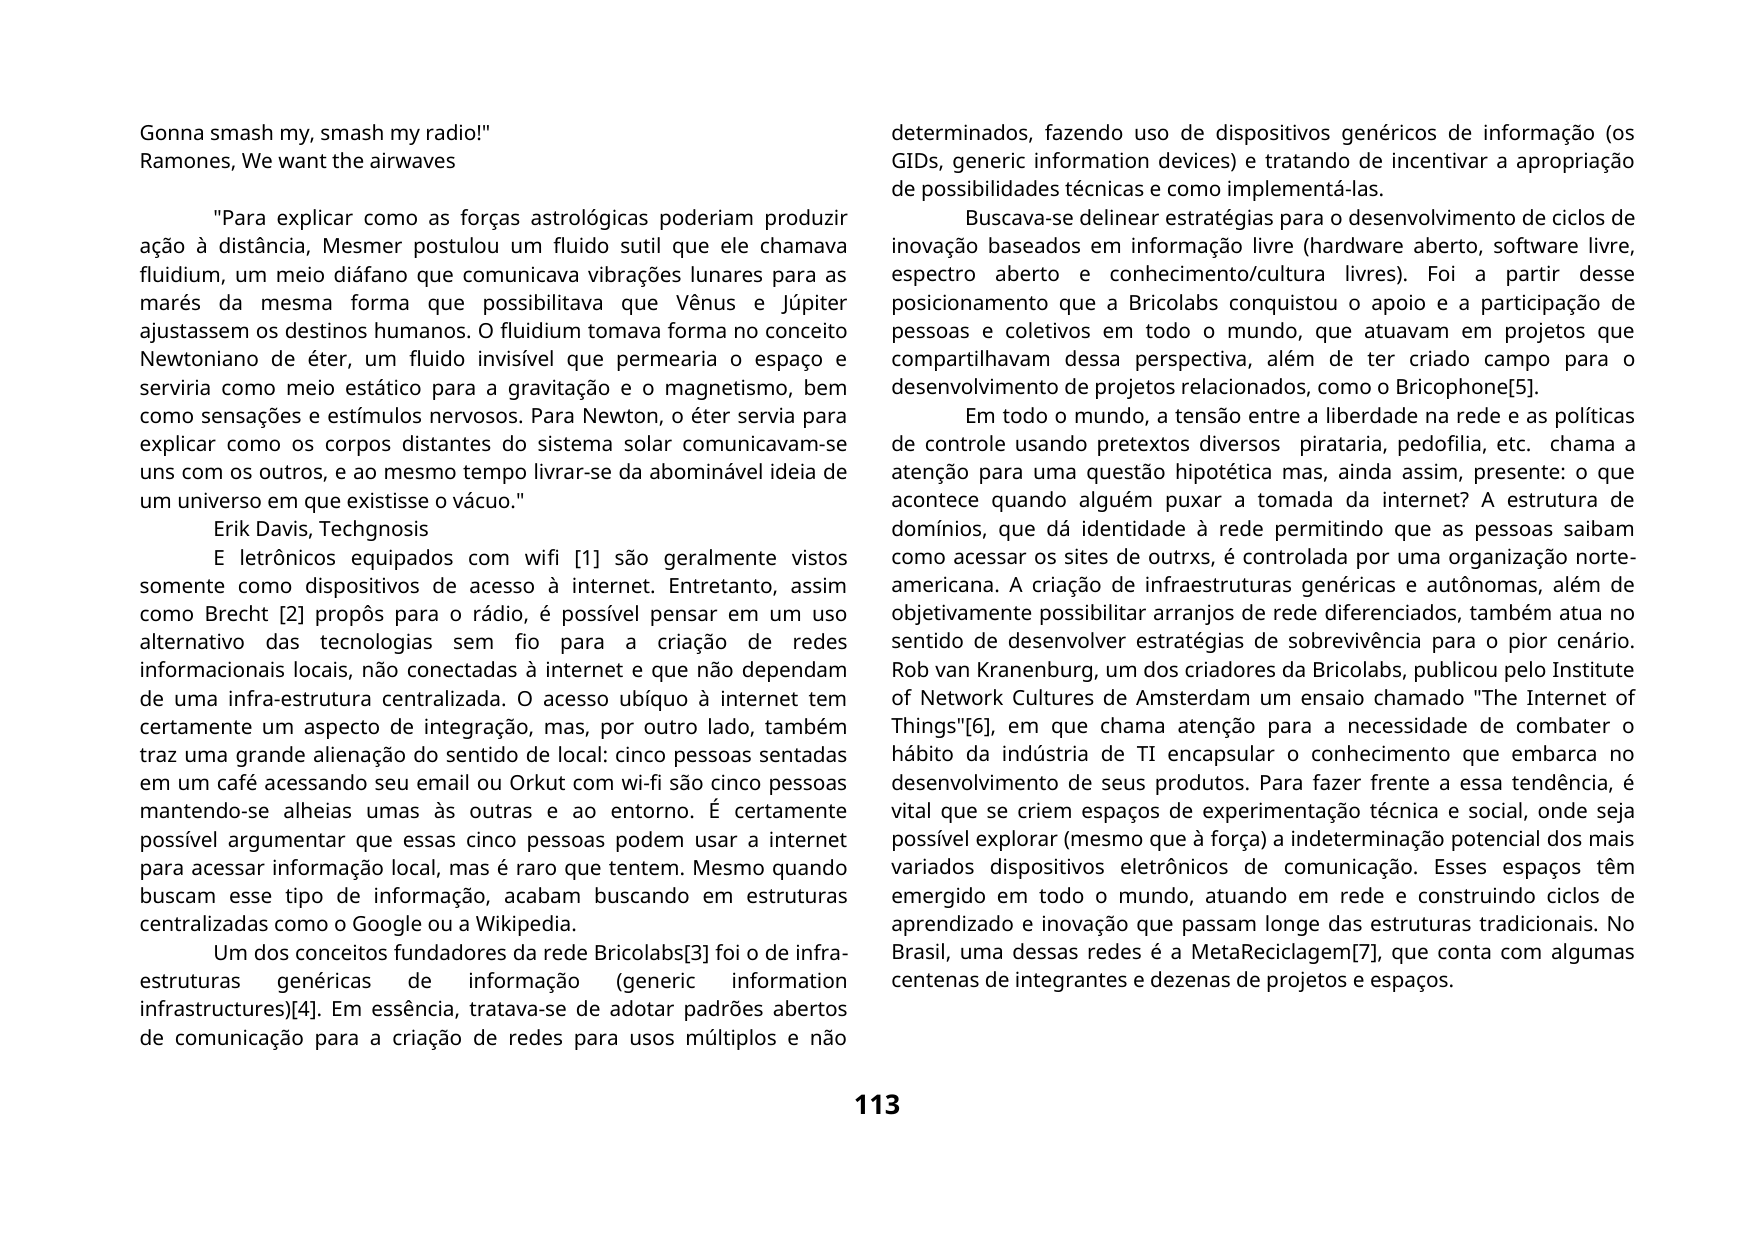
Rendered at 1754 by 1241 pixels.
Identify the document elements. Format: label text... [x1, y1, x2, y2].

text determinados, fazendo uso de dispositivos genéricos de informação (os GIDs, generic information devices) e tratando de incentivar a apropriação de possibilidades técnicas e como implementá-las. [891, 118, 1636, 203]
text Um dos conceitos fundadores da rede Bricolabs[3] foi o de infra­estruturas genéricas de informação (generic information infrastructures)[4]. Em essência, tratava-se de adotar padrões abertos de comunicação para a criação de redes para usos múltiplos e não [139, 938, 848, 1051]
text "Para explicar como as forças astrológicas poderiam produzir ação à distância, Mesmer postulou um fluido sutil que ele chamava fluidium, um meio diáfano que comunicava vibrações lunares para as marés da mesma forma que possibilitava que Vênus e Júpiter ajustassem os destinos humanos. O fluidium tomava forma no conceito Newtoniano de éter, um fluido invisível que permearia o espaço e serviria como meio estático para a gravitação e o magnetismo, bem como sensações e estímulos nervosos. Para Newton, o éter servia para explicar como os corpos distantes do sistema solar comunicavam-se uns com os outros, e ao mesmo tempo livrar-se da abominável ideia de um universo em que existisse o vácuo." [139, 203, 848, 514]
text E letrônicos equipados com wi­fi [1] são geralmente vistos somente como dispositivos de acesso à internet. Entretanto, assim como Brecht [2] propôs para o rádio, é possível pensar em um uso alternativo das tecnologias sem fio para a criação de redes informacionais locais, não conectadas à internet e que não dependam de uma infra-estrutura centralizada. O acesso ubíquo à internet tem certamente um aspecto de integração, mas, por outro lado, também traz uma grande alienação do sentido de local: cinco pessoas sentadas em um café acessando seu email ou Orkut com wi-fi são cinco pessoas mantendo-se alheias umas às outras e ao entorno. É certamente possível argumentar que essas cinco pessoas podem usar a internet para acessar informação local, mas é raro que tentem. Mesmo quando buscam esse tipo de informação, acabam buscando em estruturas centralizadas como o Google ou a Wikipedia. [139, 543, 848, 938]
text Buscava-se delinear estratégias para o desenvolvimento de ciclos de inovação baseados em informação livre (hardware aberto, software livre, espectro aberto e conhecimento/cultura livres). Foi a partir desse posicionamento que a Bricolabs conquistou o apoio e a participação de pessoas e coletivos em todo o mundo, que atuavam em projetos que compartilhavam dessa perspectiva, além de ter criado campo para o desenvolvimento de projetos relacionados, como o Bricophone[5]. [891, 203, 1636, 401]
text Gonna smash my, smash my radio!" [139, 118, 848, 147]
text Em todo o mundo, a tensão entre a liberdade na rede e as políticas de controle usando pretextos diversos ­ pirataria, pedofilia, etc. ­ chama a atenção para uma questão hipotética mas, ainda assim, presente: o que acontece quando alguém puxar a tomada da internet? A estrutura de domínios, que dá identidade à rede permitindo que as pessoas saibam como acessar os sites de outrxs, é controlada por uma organização norte­americana. A criação de infraestruturas genéricas e autônomas, além de objetivamente possibilitar arranjos de rede diferenciados, também atua no sentido de desenvolver estratégias de sobrevivência para o pior cenário. Rob van Kranenburg, um dos criadores da Bricolabs, publicou pelo Institute of Network Cultures de Amsterdam um ensaio chamado "The Internet of Things"[6], em que chama atenção para a necessidade de combater o hábito da indústria de TI encapsular o conhecimento que embarca no desenvolvimento de seus produtos. Para fazer frente a essa tendência, é vital que se criem espaços de experimentação técnica e social, onde seja possível explorar (mesmo que à força) a indeterminação potencial dos mais variados dispositivos eletrônicos de comunicação. Esses espaços têm emergido em todo o mundo, atuando em rede e construindo ciclos de aprendizado e inovação que passam longe das estruturas tradicionais. No Brasil, uma dessas redes é a MetaReciclagem[7], que conta com algumas centenas de integrantes e dezenas de projetos e espaços. [891, 401, 1636, 994]
text Ramones, We want the airwaves [139, 147, 848, 175]
text Erik Davis, Techgnosis [139, 514, 848, 543]
